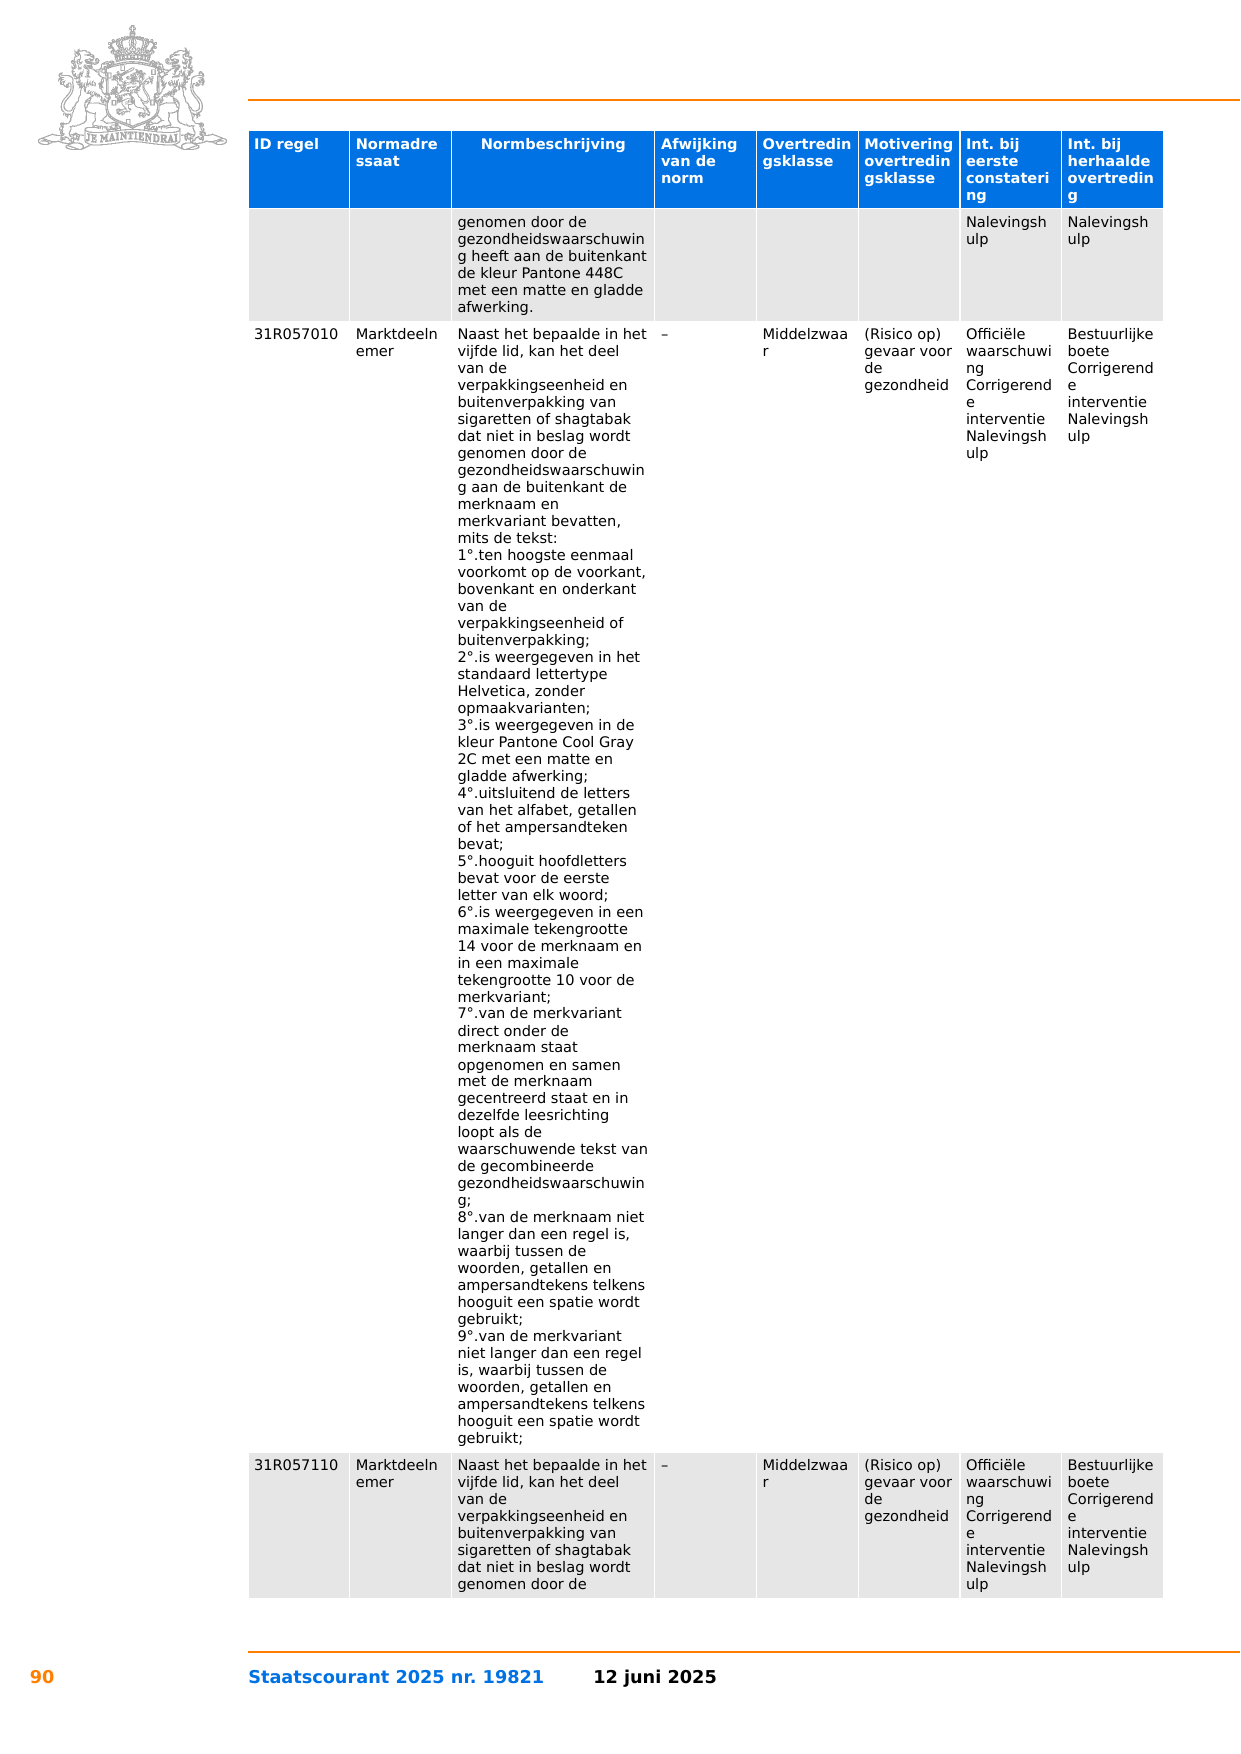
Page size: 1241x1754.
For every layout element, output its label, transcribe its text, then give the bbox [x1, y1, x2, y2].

table_cell Officiële waarschuwing Corrigerende interventie Nalevingshulp [961, 322, 1061, 1452]
table_cell [350, 209, 451, 321]
table_cell Marktdeelnemer [350, 1453, 451, 1598]
table_cell Bestuurlijke boete Corrigerende interventie Nalevingshulp [1062, 1453, 1163, 1598]
table_cell genomen door de gezondheidswaarschuwing heeft aan de buitenkant de kleur Pantone 448C met een matte en gladde afwerking. [452, 209, 654, 321]
table_cell [757, 209, 858, 321]
table_header Int. bij eerste constatering [961, 131, 1061, 208]
table_header Normbeschrijving [452, 131, 654, 208]
table_header ID regel [249, 131, 349, 208]
table_cell Middelzwaar [757, 322, 858, 1452]
table_header Afwijking van de norm [655, 131, 756, 208]
picture [38, 25, 227, 150]
table_cell Naast het bepaalde in het vijfde lid, kan het deel van de verpakkingseenheid en buitenverpakking van sigaretten of shagtabak dat niet in beslag wordt genomen door de gezondheidswaarschuwing aan de buitenkant de merknaam en merkvariant bevatten, mits de tekst: 1°.ten hoogste eenmaal voorkomt op de voorkant, bovenkant en onderkant van de verpakkingseenheid of buitenverpakking; 2°.is weergegeven in het standaard lettertype Helvetica, zonder opmaakvarianten; 3°.is weergegeven in de kleur Pantone Cool Gray 2C met een matte en gladde afwerking; 4°.uitsluitend de letters van het alfabet, getallen of het ampersandteken bevat; 5°.hooguit hoofdletters bevat voor de eerste letter van elk woord; 6°.is weergegeven in een maximale tekengrootte 14 voor de merknaam en in een maximale tekengrootte 10 voor de merkvariant; 7°.van de merkvariant direct onder de merknaam staat opgenomen en samen met de merknaam gecentreerd staat en in dezelfde leesrichting loopt als de waarschuwende tekst van de gecombineerde gezondheidswaarschuwing; 8°.van de merknaam niet langer dan een regel is, waarbij tussen de woorden, getallen en ampersandtekens telkens hooguit een spatie wordt gebruikt; 9°.van de merkvariant niet langer dan een regel is, waarbij tussen de woorden, getallen en ampersandtekens telkens hooguit een spatie wordt gebruikt; [452, 322, 654, 1452]
table_cell [655, 209, 756, 321]
table_cell Officiële waarschuwing Corrigerende interventie Nalevingshulp [961, 1453, 1061, 1598]
table_cell 31R057010 [249, 322, 349, 1452]
table_cell Naast het bepaalde in het vijfde lid, kan het deel van de verpakkingseenheid en buitenverpakking van sigaretten of shagtabak dat niet in beslag wordt genomen door de [452, 1453, 654, 1598]
table_cell Nalevingshulp [961, 209, 1061, 321]
table_cell – [655, 322, 756, 1452]
table_cell Middelzwaar [757, 1453, 858, 1598]
table_header Int. bij herhaalde overtreding [1062, 131, 1163, 208]
table_header Overtredingsklasse [757, 131, 858, 208]
table_cell Bestuurlijke boete Corrigerende interventie Nalevingshulp [1062, 322, 1163, 1452]
table_cell Marktdeelnemer [350, 322, 451, 1452]
table_cell 31R057110 [249, 1453, 349, 1598]
table_cell Nalevingshulp [1062, 209, 1163, 321]
table_cell (Risico op) gevaar voor de gezondheid [859, 1453, 959, 1598]
table_header Motivering overtredingsklasse [859, 131, 959, 208]
table_cell [249, 209, 349, 321]
table_cell (Risico op) gevaar voor de gezondheid [859, 322, 959, 1452]
table_cell [859, 209, 959, 321]
table_header Normadressaat [350, 131, 451, 208]
table_cell – [655, 1453, 756, 1598]
